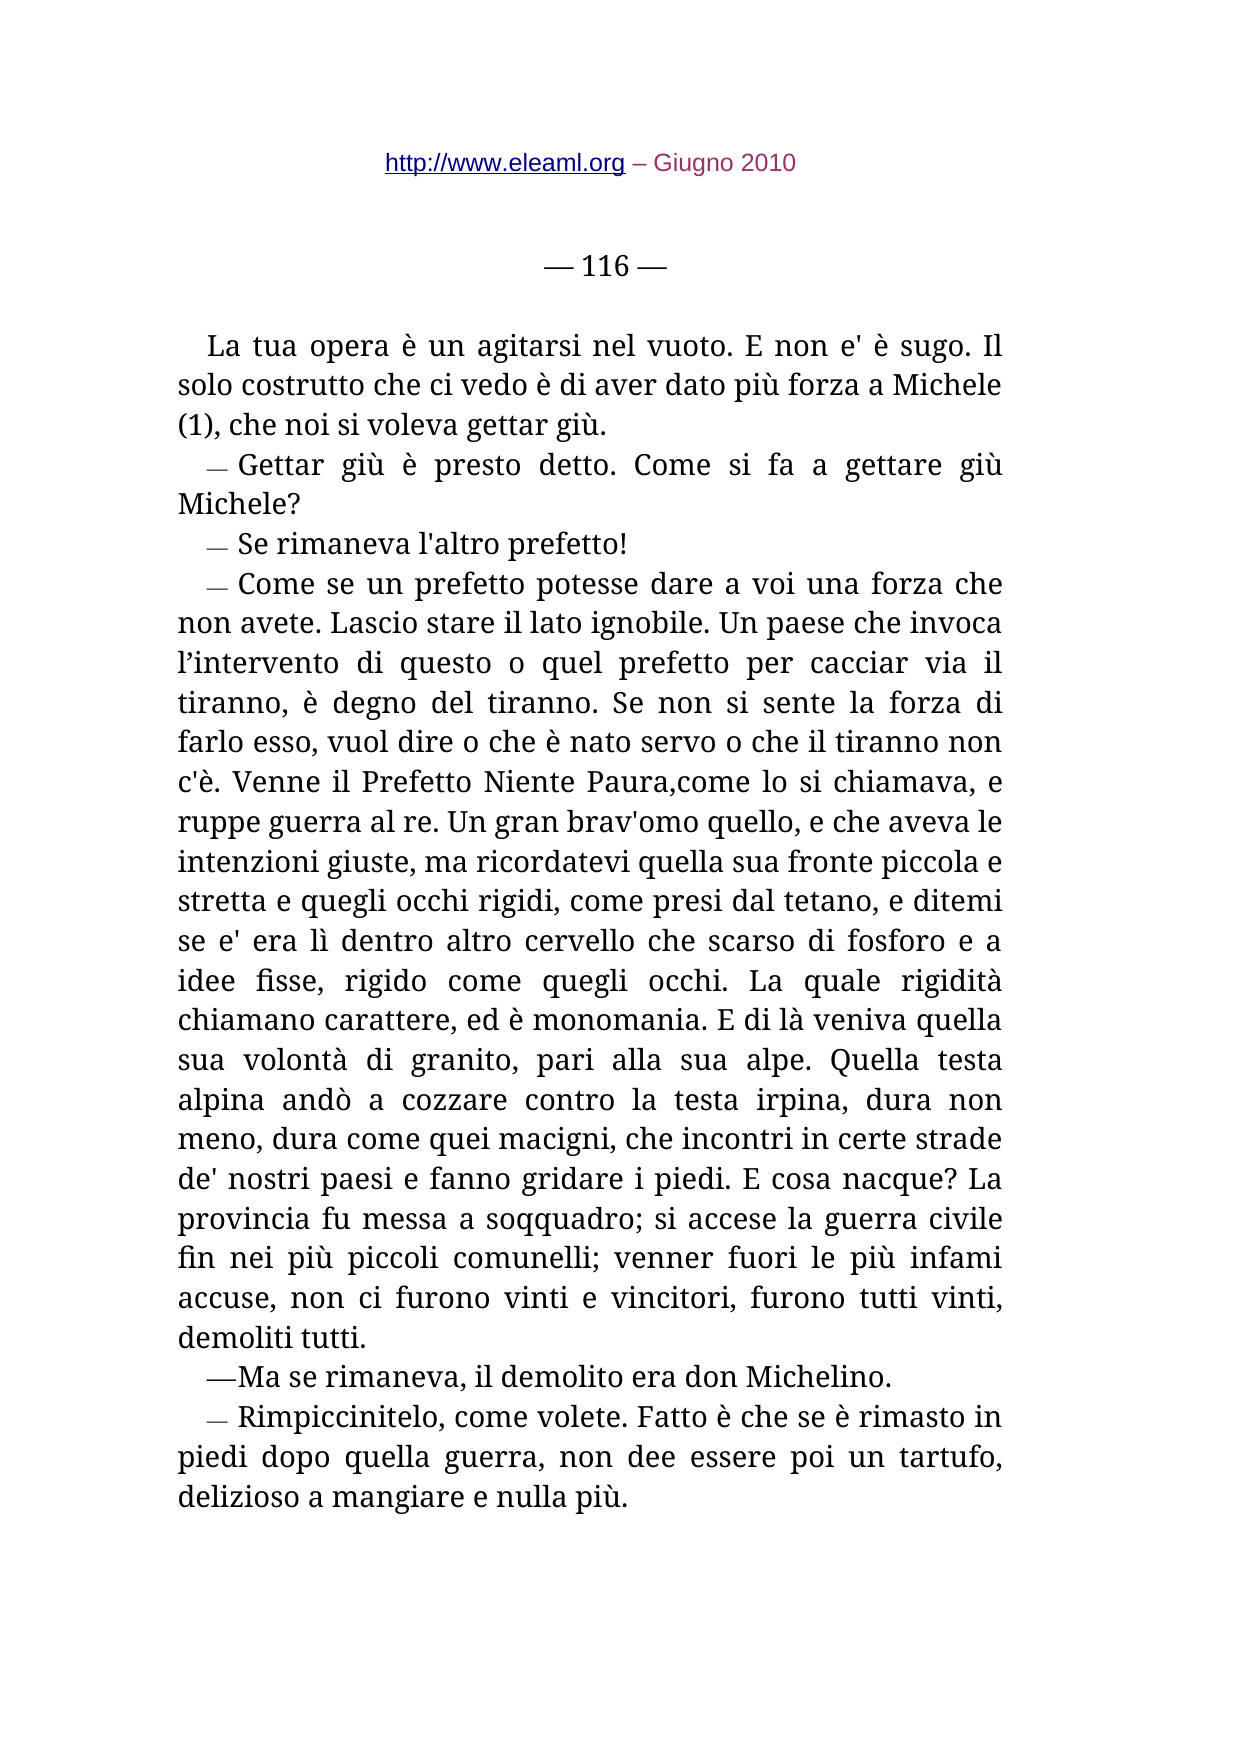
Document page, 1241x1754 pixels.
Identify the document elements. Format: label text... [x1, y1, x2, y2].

text La tua opera è un agitarsi nel vuoto. E non e' è sugo. Il solo costrutto che ci vedo è di aver dato più forza a Michele (1), che noi si voleva gettar giù. [177, 325, 1004, 444]
list Ma se rimaneva, il demolito era don Michelino. [177, 1357, 1004, 1396]
list Se rimaneva l'altro prefetto! [177, 523, 1004, 563]
list Rimpiccinitelo, come volete. Fatto è che se è rimasto in piedi dopo quella guerra, non dee essere poi un tartufo, delizioso a mangiare e nulla più. [177, 1396, 1004, 1516]
list Gettar giù è presto detto. Come si fa a gettare giù Michele? [177, 444, 1004, 523]
text — 116 — [177, 246, 1004, 285]
list Come se un prefetto potesse dare a voi una forza che non avete. Lascio stare il lato ignobile. Un paese che invoca l’intervento di questo o quel prefetto per cacciar via il tiranno, è degno del tiranno. Se non si sente la forza di farlo esso, vuol dire o che è nato servo o che il tiranno non c'è. Venne il Prefetto Niente Paura,come lo si chiamava, e ruppe guerra al re. Un gran brav'omo quello, e che aveva le intenzioni giuste, ma ricordatevi quella sua fronte piccola e stretta e quegli occhi rigidi, come presi dal tetano, e ditemi se e' era lì dentro altro cervello che scarso di fosforo e a idee fisse, rigido come quegli occhi. La quale rigidità chiamano carattere, ed è monomania. E di là veniva quella sua volontà di granito, pari alla sua alpe. Quella testa alpina andò a cozzare contro la testa irpina, dura non meno, dura come quei macigni, che incontri in certe strade de' nostri paesi e fanno gridare i piedi. E cosa nacque? La provincia fu messa a soqquadro; si accese la guerra civile fin nei più piccoli comunelli; venner fuori le più infami accuse, non ci furono vinti e vincitori, furono tutti vinti, demoliti tutti. [177, 563, 1004, 1357]
